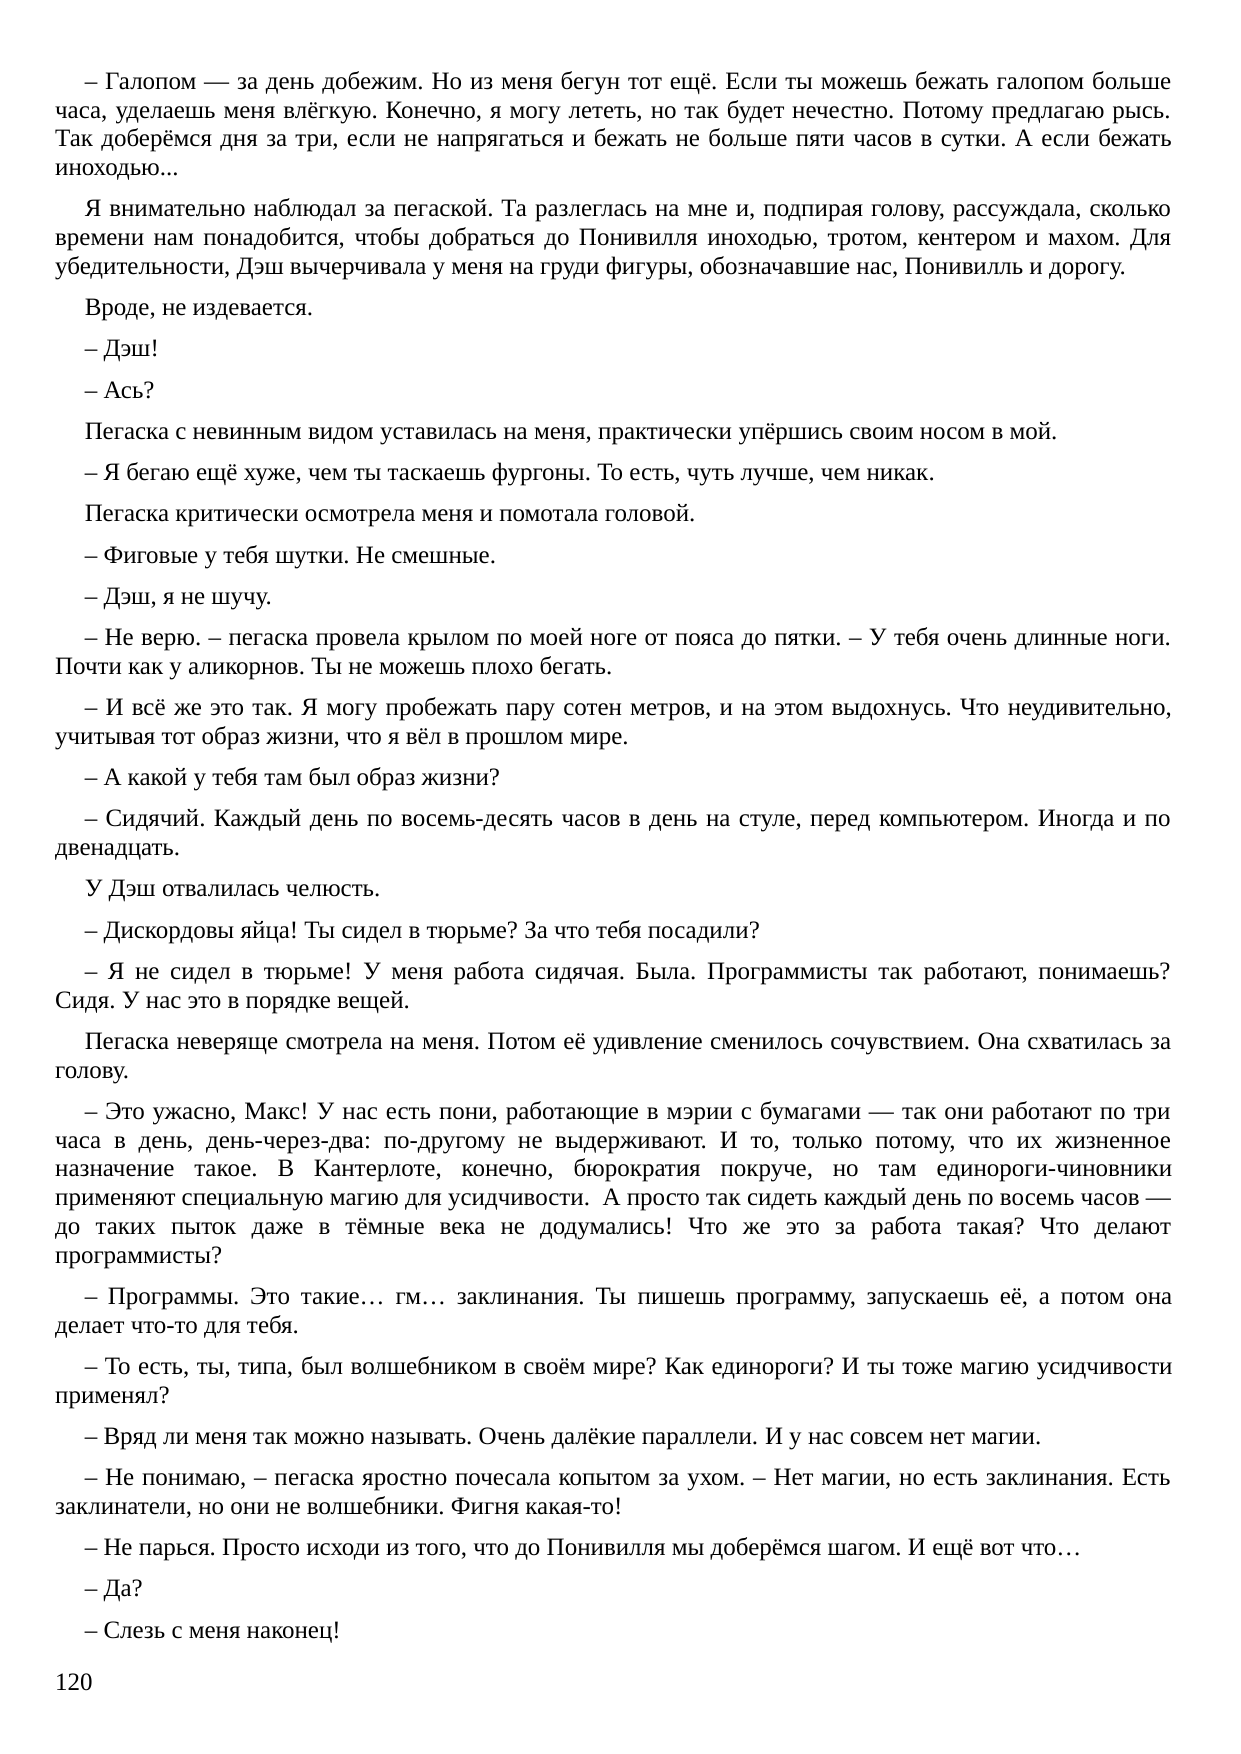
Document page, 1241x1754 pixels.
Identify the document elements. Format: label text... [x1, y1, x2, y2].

text – Я бегаю ещё хуже, чем ты таскаешь фургоны. То есть, чуть лучше, чем никак. [55, 457, 1173, 486]
text У Дэш отвалилась челюсть. [55, 873, 1173, 902]
text – Не парься. Просто исходи из того, что до Понивилля мы доберёмся шагом. И ещё вот что… [55, 1532, 1173, 1561]
text – Дискордовы яйца! Ты сидел в тюрьме? За что тебя посадили? [55, 915, 1173, 943]
text – И всё же это так. Я могу пробежать пару сотен метров, и на этом выдохнусь. Что неудивительно, учитывая тот образ жизни, что я вёл в прошлом мире. [55, 692, 1173, 750]
text – Дэш, я не шучу. [55, 581, 1173, 610]
text – Вряд ли меня так можно называть. Очень далёкие параллели. И у нас совсем нет магии. [55, 1421, 1173, 1450]
text Я внимательно наблюдал за пегаской. Та разлеглась на мне и, подпирая голову, рассуждала, сколько времени нам понадобится, чтобы добраться до Понивилля иноходью, тротом, кентером и махом. Для убедительности, Дэш вычерчивала у меня на груди фигуры, обозначавшие нас, Понивилль и дорогу. [55, 193, 1173, 280]
text – Слезь с меня наконец! [55, 1615, 1173, 1643]
text Пегаска с невинным видом уставилась на меня, практически упёршись своим носом в мой. [55, 416, 1173, 445]
text – Не верю. – пегаска провела крылом по моей ноге от пояса до пятки. – У тебя очень длинные ноги. Почти как у аликорнов. Ты не можешь плохо бегать. [55, 622, 1173, 680]
text – Галопом — за день добежим. Но из меня бегун тот ещё. Если ты можешь бежать галопом больше часа, уделаешь меня влёгкую. Конечно, я могу лететь, но так будет нечестно. Потому предлагаю рысь. Так доберёмся дня за три, если не напрягаться и бежать не больше пяти часов в сутки. А если бежать иноходью... [55, 66, 1173, 181]
text – Да? [55, 1573, 1173, 1602]
text – Дэш! [55, 333, 1173, 362]
text – Ась? [55, 375, 1173, 403]
text – То есть, ты, типа, был волшебником в своём мире? Как единороги? И ты тоже магию усидчивости применял? [55, 1351, 1173, 1408]
text – Сидячий. Каждый день по восемь-десять часов в день на стуле, перед компьютером. Иногда и по двенадцать. [55, 803, 1173, 861]
text – Это ужасно, Макс! У нас есть пони, работающие в мэрии с бумагами — так они работают по три часа в день, день-через-два: по-другому не выдерживают. И то, только потому, что их жизненное назначение такое. В Кантерлоте, конечно, бюрократия покруче, но там единороги-чиновники применяют специальную магию для усидчивости. А просто так сидеть каждый день по восемь часов — до таких пыток даже в тёмные века не додумались! Что же это за работа такая? Что делают программисты? [55, 1096, 1173, 1268]
text – А какой у тебя там был образ жизни? [55, 762, 1173, 791]
text – Фиговые у тебя шутки. Не смешные. [55, 540, 1173, 568]
text – Я не сидел в тюрьме! У меня работа сидячая. Была. Программисты так работают, понимаешь? Сидя. У нас это в порядке вещей. [55, 956, 1173, 1013]
text Пегаска критически осмотрела меня и помотала головой. [55, 498, 1173, 527]
text Пегаска неверяще смотрела на меня. Потом её удивление сменилось сочувствием. Она схватилась за голову. [55, 1026, 1173, 1083]
text – Не понимаю, – пегаска яростно почесала копытом за ухом. – Нет магии, но есть заклинания. Есть заклинатели, но они не волшебники. Фигня какая-то! [55, 1462, 1173, 1520]
text Вроде, не издевается. [55, 292, 1173, 321]
text – Программы. Это такие… гм… заклинания. Ты пишешь программу, запускаешь её, а потом она делает что-то для тебя. [55, 1281, 1173, 1338]
